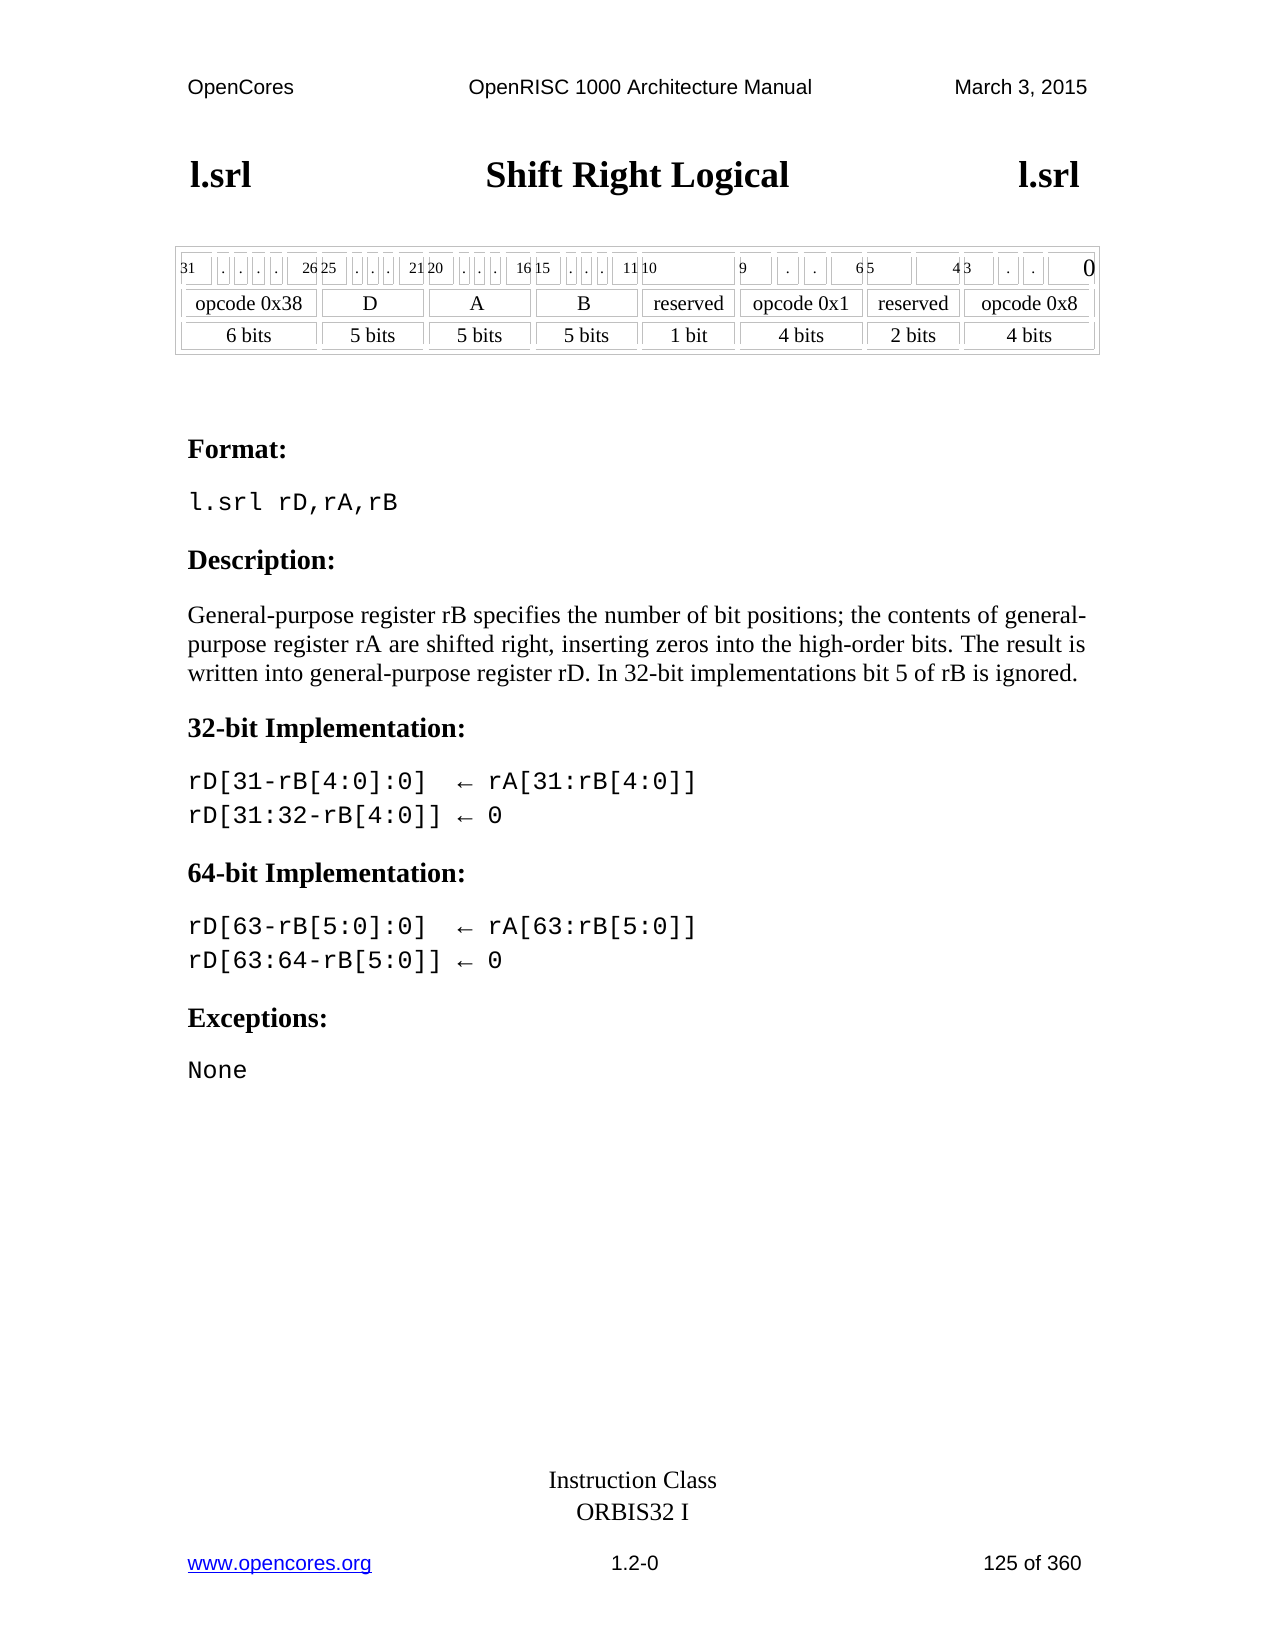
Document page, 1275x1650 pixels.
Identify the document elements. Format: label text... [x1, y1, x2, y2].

text 64-bit Implementation: [187, 856, 1087, 888]
text rD[31-rB[4:0]:0] ← rA[31:rB[4:0]] rD[31:32-rB[4:0]] ← 0 [187, 769, 1087, 831]
text Description: [187, 543, 1087, 575]
text rD[63-rB[5:0]:0] ← rA[63:rB[5:0]] rD[63:64-rB[5:0]] ← 0 [187, 913, 1087, 976]
text None [187, 1058, 1087, 1086]
text Format: [187, 432, 1087, 464]
text Exceptions: [187, 1001, 1087, 1033]
text l.srl rD,rA,rB [187, 489, 1087, 518]
text 32-bit Implementation: [187, 712, 1087, 744]
text General-purpose register rB specifies the number of bit positions; the contents of general-purpose register rA are shifted right, inserting zeros into the high-order bits. The result is written into general-purpose register rD. In 32-bit implementations bit 5 of rB is ignored. [187, 600, 1087, 687]
